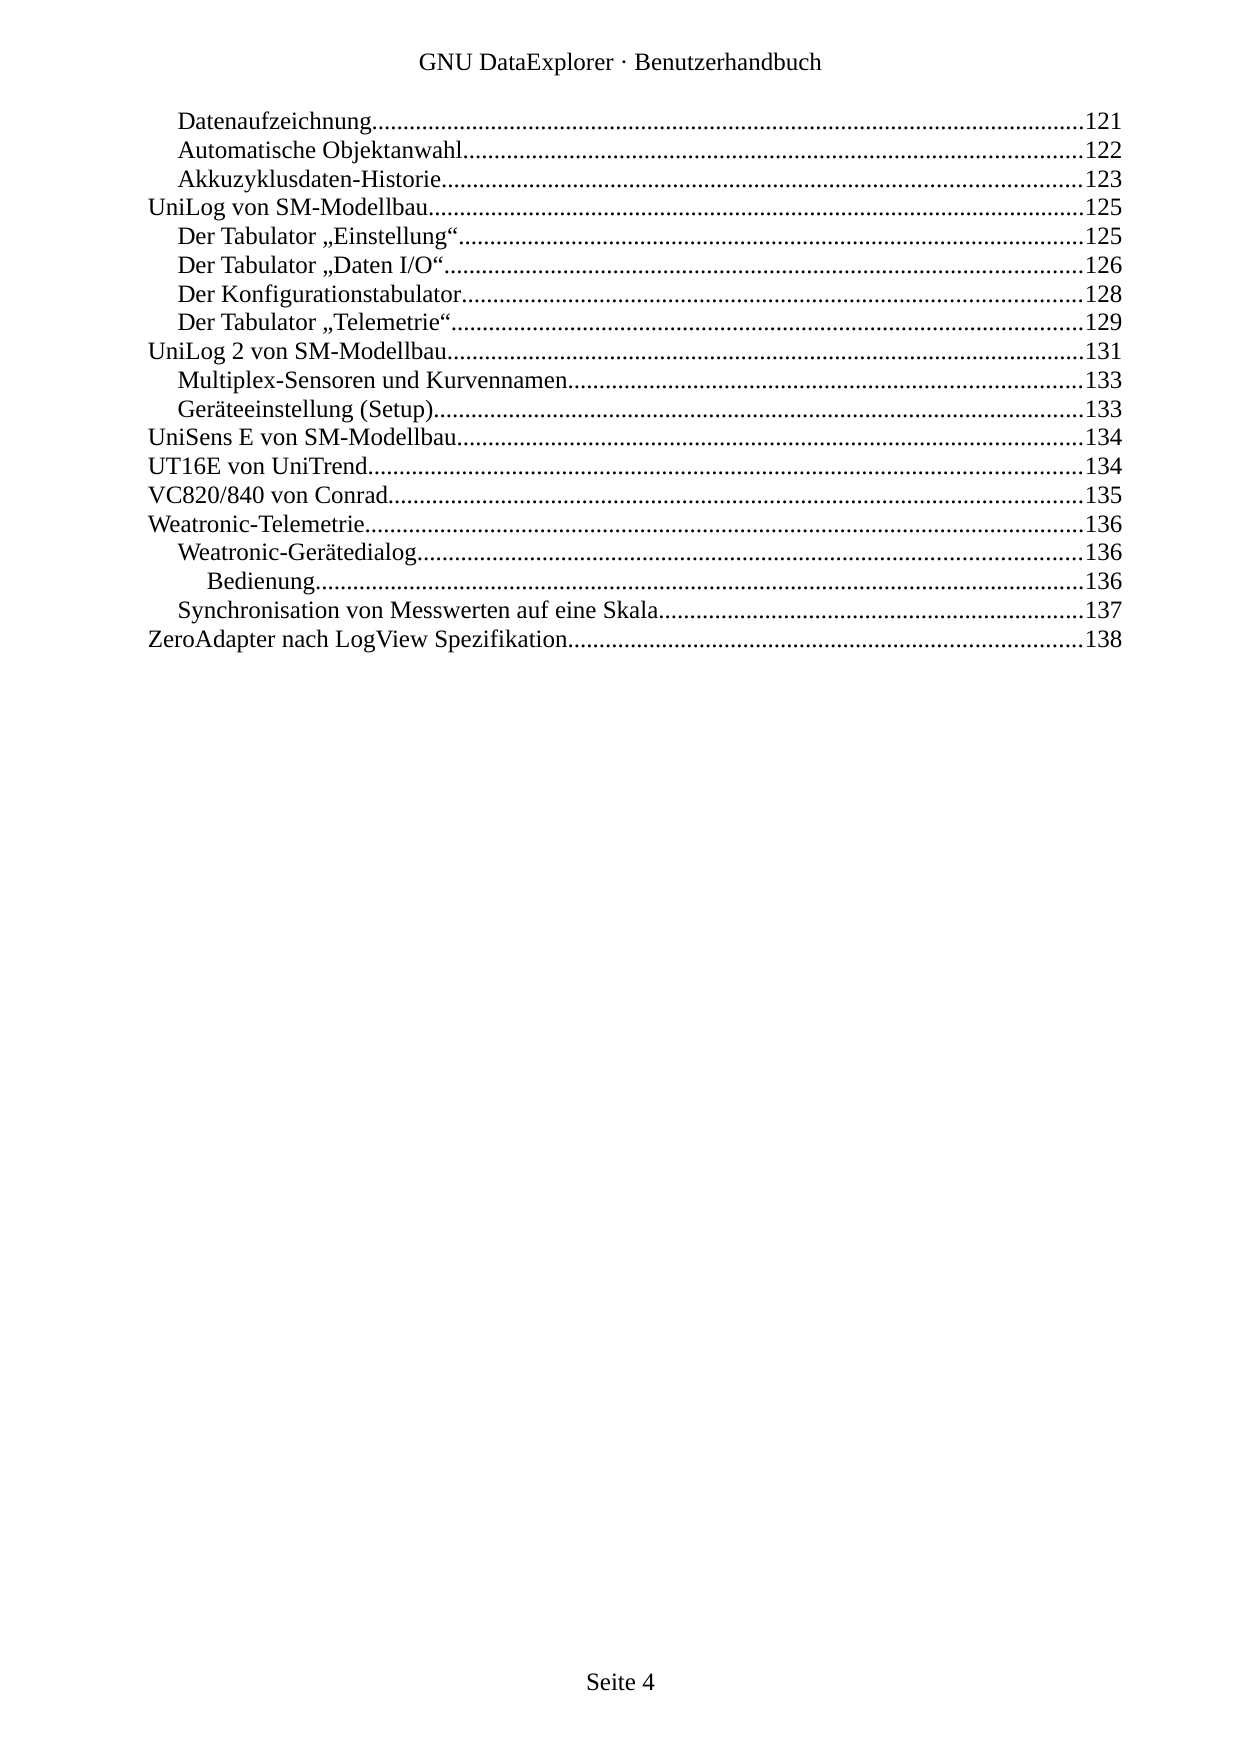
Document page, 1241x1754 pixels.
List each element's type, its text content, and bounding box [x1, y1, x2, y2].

text Geräteeinstellung (Setup) 133 [118, 394, 1122, 422]
text UT16E von UniTrend 134 [118, 451, 1122, 480]
text UniLog 2 von SM-Modellbau 131 [118, 336, 1122, 365]
text VC820/840 von Conrad 135 [118, 480, 1122, 509]
text Multiplex-Sensoren und Kurvennamen 133 [118, 365, 1122, 394]
text Der Tabulator „Einstellung“ 125 [118, 221, 1122, 250]
text Synchronisation von Messwerten auf eine Skala 137 [118, 595, 1122, 624]
text Der Konfigurationstabulator 128 [118, 279, 1122, 307]
text Weatronic-Gerätedialog 136 [118, 537, 1122, 566]
text Der Tabulator „Daten I/O“ 126 [118, 250, 1122, 279]
text Datenaufzeichnung 121 [118, 106, 1122, 135]
text ZeroAdapter nach LogView Spezifikation 138 [118, 624, 1122, 652]
text Der Tabulator „Telemetrie“ 129 [118, 307, 1122, 336]
text Bedienung 136 [118, 566, 1122, 595]
text UniLog von SM-Modellbau 125 [118, 192, 1122, 221]
text Weatronic-Telemetrie 136 [118, 509, 1122, 537]
text Akkuzyklusdaten-Historie 123 [118, 164, 1122, 192]
text UniSens E von SM-Modellbau 134 [118, 422, 1122, 451]
text Automatische Objektanwahl 122 [118, 135, 1122, 164]
